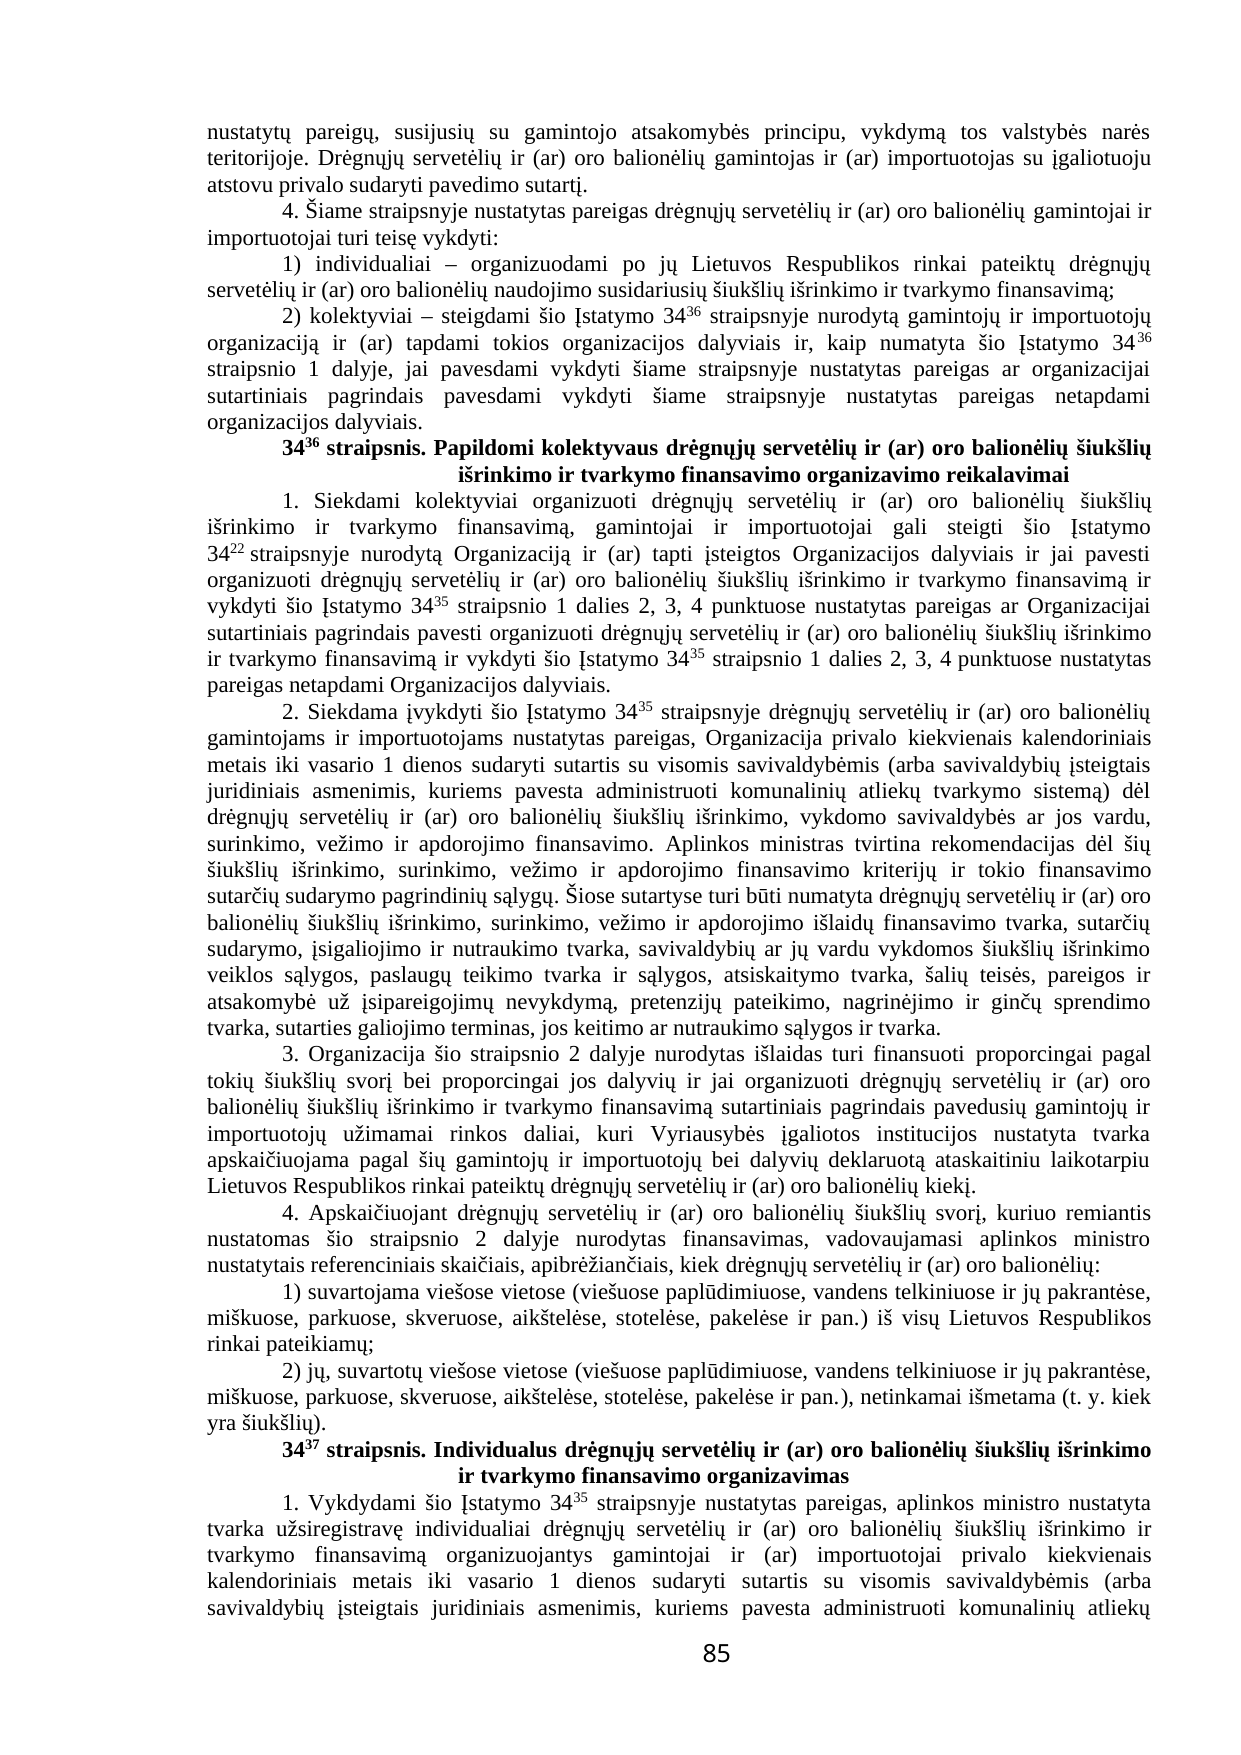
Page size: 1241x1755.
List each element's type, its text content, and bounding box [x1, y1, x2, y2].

text 4. Šiame straipsnyje nustatytas pareigas drėgnųjų servetėlių ir (ar) oro balionėlių gamintojai ir importuotojai turi teisę vykdyti: [207, 197, 1152, 250]
text 2) jų, suvartotų viešose vietose (viešuose paplūdimiuose, vandens telkiniuose ir jų pakrantėse, miškuose, parkuose, skveruose, aikštelėse, stotelėse, pakelėse ir pan.), netinkamai išmetama (t. y. kiek yra šiukšlių). [207, 1357, 1152, 1436]
text 3436 straipsnis. Papildomi kolektyvaus drėgnųjų servetėlių ir (ar) oro balionėlių šiukšlių išrinkimo ir tvarkymo finansavimo organizavimo reikalavimai [282, 434, 1152, 487]
text 4. Apskaičiuojant drėgnųjų servetėlių ir (ar) oro balionėlių šiukšlių svorį, kuriuo remiantis nustatomas šio straipsnio 2 dalyje nurodytas finansavimas, vadovaujamasi aplinkos ministro nustatytais referenciniais skaičiais, apibrėžiančiais, kiek drėgnųjų servetėlių ir (ar) oro balionėlių: [207, 1199, 1152, 1278]
text nustatytų pareigų, susijusių su gamintojo atsakomybės principu, vykdymą tos valstybės narės teritorijoje. Drėgnųjų servetėlių ir (ar) oro balionėlių gamintojas ir (ar) importuotojas su įgaliotuoju atstovu privalo sudaryti pavedimo sutartį. [207, 118, 1152, 197]
text 3437 straipsnis. Individualus drėgnųjų servetėlių ir (ar) oro balionėlių šiukšlių išrinkimo ir tvarkymo finansavimo organizavimas [282, 1436, 1152, 1488]
text 3. Organizacija šio straipsnio 2 dalyje nurodytas išlaidas turi finansuoti proporcingai pagal tokių šiukšlių svorį bei proporcingai jos dalyvių ir jai organizuoti drėgnųjų servetėlių ir (ar) oro balionėlių šiukšlių išrinkimo ir tvarkymo finansavimą sutartiniais pagrindais pavedusių gamintojų ir importuotojų užimamai rinkos daliai, kuri Vyriausybės įgaliotos institucijos nustatyta tvarka apskaičiuojama pagal šių gamintojų ir importuotojų bei dalyvių deklaruotą ataskaitiniu laikotarpiu Lietuvos Respublikos rinkai pateiktų drėgnųjų servetėlių ir (ar) oro balionėlių kiekį. [207, 1041, 1152, 1199]
text 1) individualiai – organizuodami po jų Lietuvos Respublikos rinkai pateiktų drėgnųjų servetėlių ir (ar) oro balionėlių naudojimo susidariusių šiukšlių išrinkimo ir tvarkymo finansavimą; [207, 250, 1152, 303]
text 1) suvartojama viešose vietose (viešuose paplūdimiuose, vandens telkiniuose ir jų pakrantėse, miškuose, parkuose, skveruose, aikštelėse, stotelėse, pakelėse ir pan.) iš visų Lietuvos Respublikos rinkai pateikiamų; [207, 1278, 1152, 1357]
text 2) kolektyviai – steigdami šio Įstatymo 3436 straipsnyje nurodytą gamintojų ir importuotojų organizaciją ir (ar) tapdami tokios organizacijos dalyviais ir, kaip numatyta šio Įstatymo 3436 straipsnio 1 dalyje, jai pavesdami vykdyti šiame straipsnyje nustatytas pareigas ar organizacijai sutartiniais pagrindais pavesdami vykdyti šiame straipsnyje nustatytas pareigas netapdami organizacijos dalyviais. [207, 303, 1152, 434]
text 1. Siekdami kolektyviai organizuoti drėgnųjų servetėlių ir (ar) oro balionėlių šiukšlių išrinkimo ir tvarkymo finansavimą, gamintojai ir importuotojai gali steigti šio Įstatymo 3422 straipsnyje nurodytą Organizaciją ir (ar) tapti įsteigtos Organizacijos dalyviais ir jai pavesti organizuoti drėgnųjų servetėlių ir (ar) oro balionėlių šiukšlių išrinkimo ir tvarkymo finansavimą ir vykdyti šio Įstatymo 3435 straipsnio 1 dalies 2, 3, 4 punktuose nustatytas pareigas ar Organizacijai sutartiniais pagrindais pavesti organizuoti drėgnųjų servetėlių ir (ar) oro balionėlių šiukšlių išrinkimo ir tvarkymo finansavimą ir vykdyti šio Įstatymo 3435 straipsnio 1 dalies 2, 3, 4 punktuose nustatytas pareigas netapdami Organizacijos dalyviais. [207, 487, 1152, 698]
text 1. Vykdydami šio Įstatymo 3435 straipsnyje nustatytas pareigas, aplinkos ministro nustatyta tvarka užsiregistravę individualiai drėgnųjų servetėlių ir (ar) oro balionėlių šiukšlių išrinkimo ir tvarkymo finansavimą organizuojantys gamintojai ir (ar) importuotojai privalo kiekvienais kalendoriniais metais iki vasario 1 dienos sudaryti sutartis su visomis savivaldybėmis (arba savivaldybių įsteigtais juridiniais asmenimis, kuriems pavesta administruoti komunalinių atliekų [207, 1488, 1152, 1620]
text 2. Siekdama įvykdyti šio Įstatymo 3435 straipsnyje drėgnųjų servetėlių ir (ar) oro balionėlių gamintojams ir importuotojams nustatytas pareigas, Organizacija privalo kiekvienais kalendoriniais metais iki vasario 1 dienos sudaryti sutartis su visomis savivaldybėmis (arba savivaldybių įsteigtais juridiniais asmenimis, kuriems pavesta administruoti komunalinių atliekų tvarkymo sistemą) dėl drėgnųjų servetėlių ir (ar) oro balionėlių šiukšlių išrinkimo, vykdomo savivaldybės ar jos vardu, surinkimo, vežimo ir apdorojimo finansavimo. Aplinkos ministras tvirtina rekomendacijas dėl šių šiukšlių išrinkimo, surinkimo, vežimo ir apdorojimo finansavimo kriterijų ir tokio finansavimo sutarčių sudarymo pagrindinių sąlygų. Šiose sutartyse turi būti numatyta drėgnųjų servetėlių ir (ar) oro balionėlių šiukšlių išrinkimo, surinkimo, vežimo ir apdorojimo išlaidų finansavimo tvarka, sutarčių sudarymo, įsigaliojimo ir nutraukimo tvarka, savivaldybių ar jų vardu vykdomos šiukšlių išrinkimo veiklos sąlygos, paslaugų teikimo tvarka ir sąlygos, atsiskaitymo tvarka, šalių teisės, pareigos ir atsakomybė už įsipareigojimų nevykdymą, pretenzijų pateikimo, nagrinėjimo ir ginčų sprendimo tvarka, sutarties galiojimo terminas, jos keitimo ar nutraukimo sąlygos ir tvarka. [207, 698, 1152, 1041]
